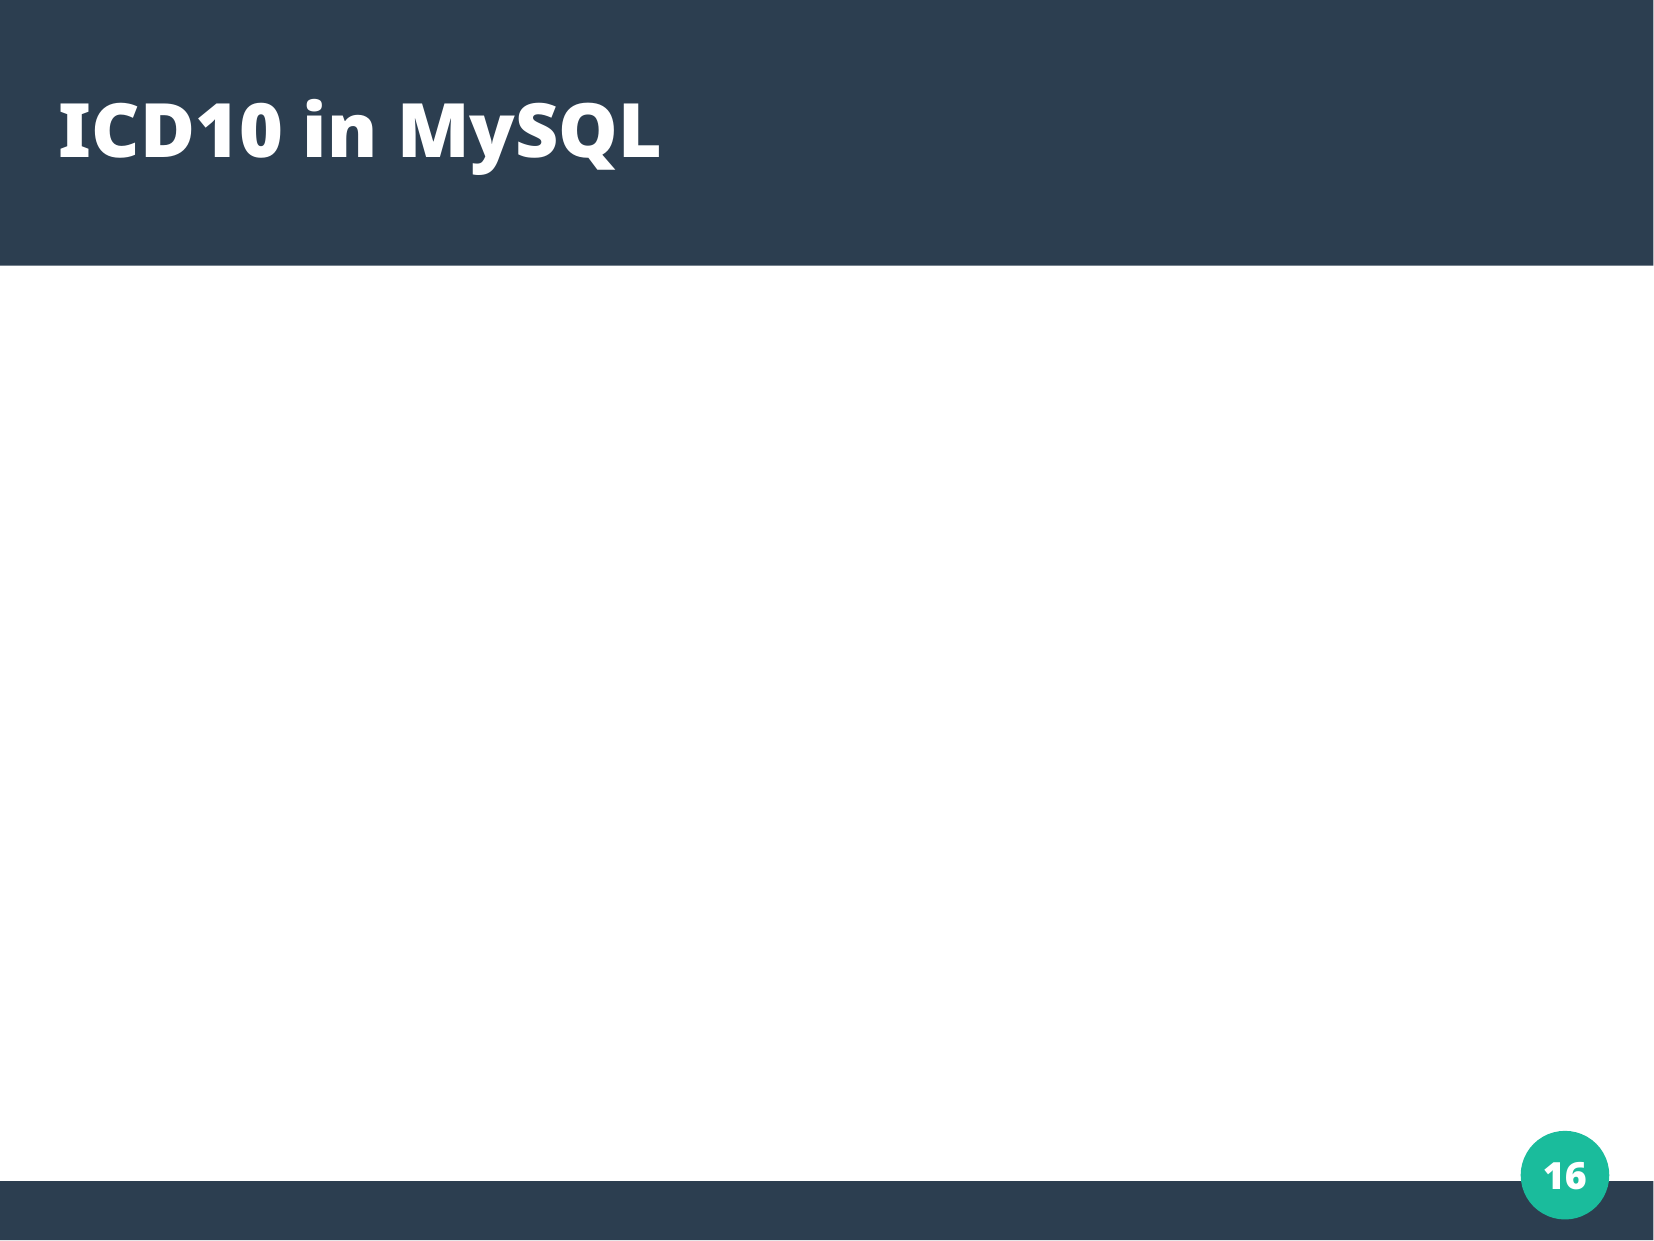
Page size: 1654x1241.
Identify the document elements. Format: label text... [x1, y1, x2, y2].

title ICD10 in MySQL [59, 49, 1595, 207]
